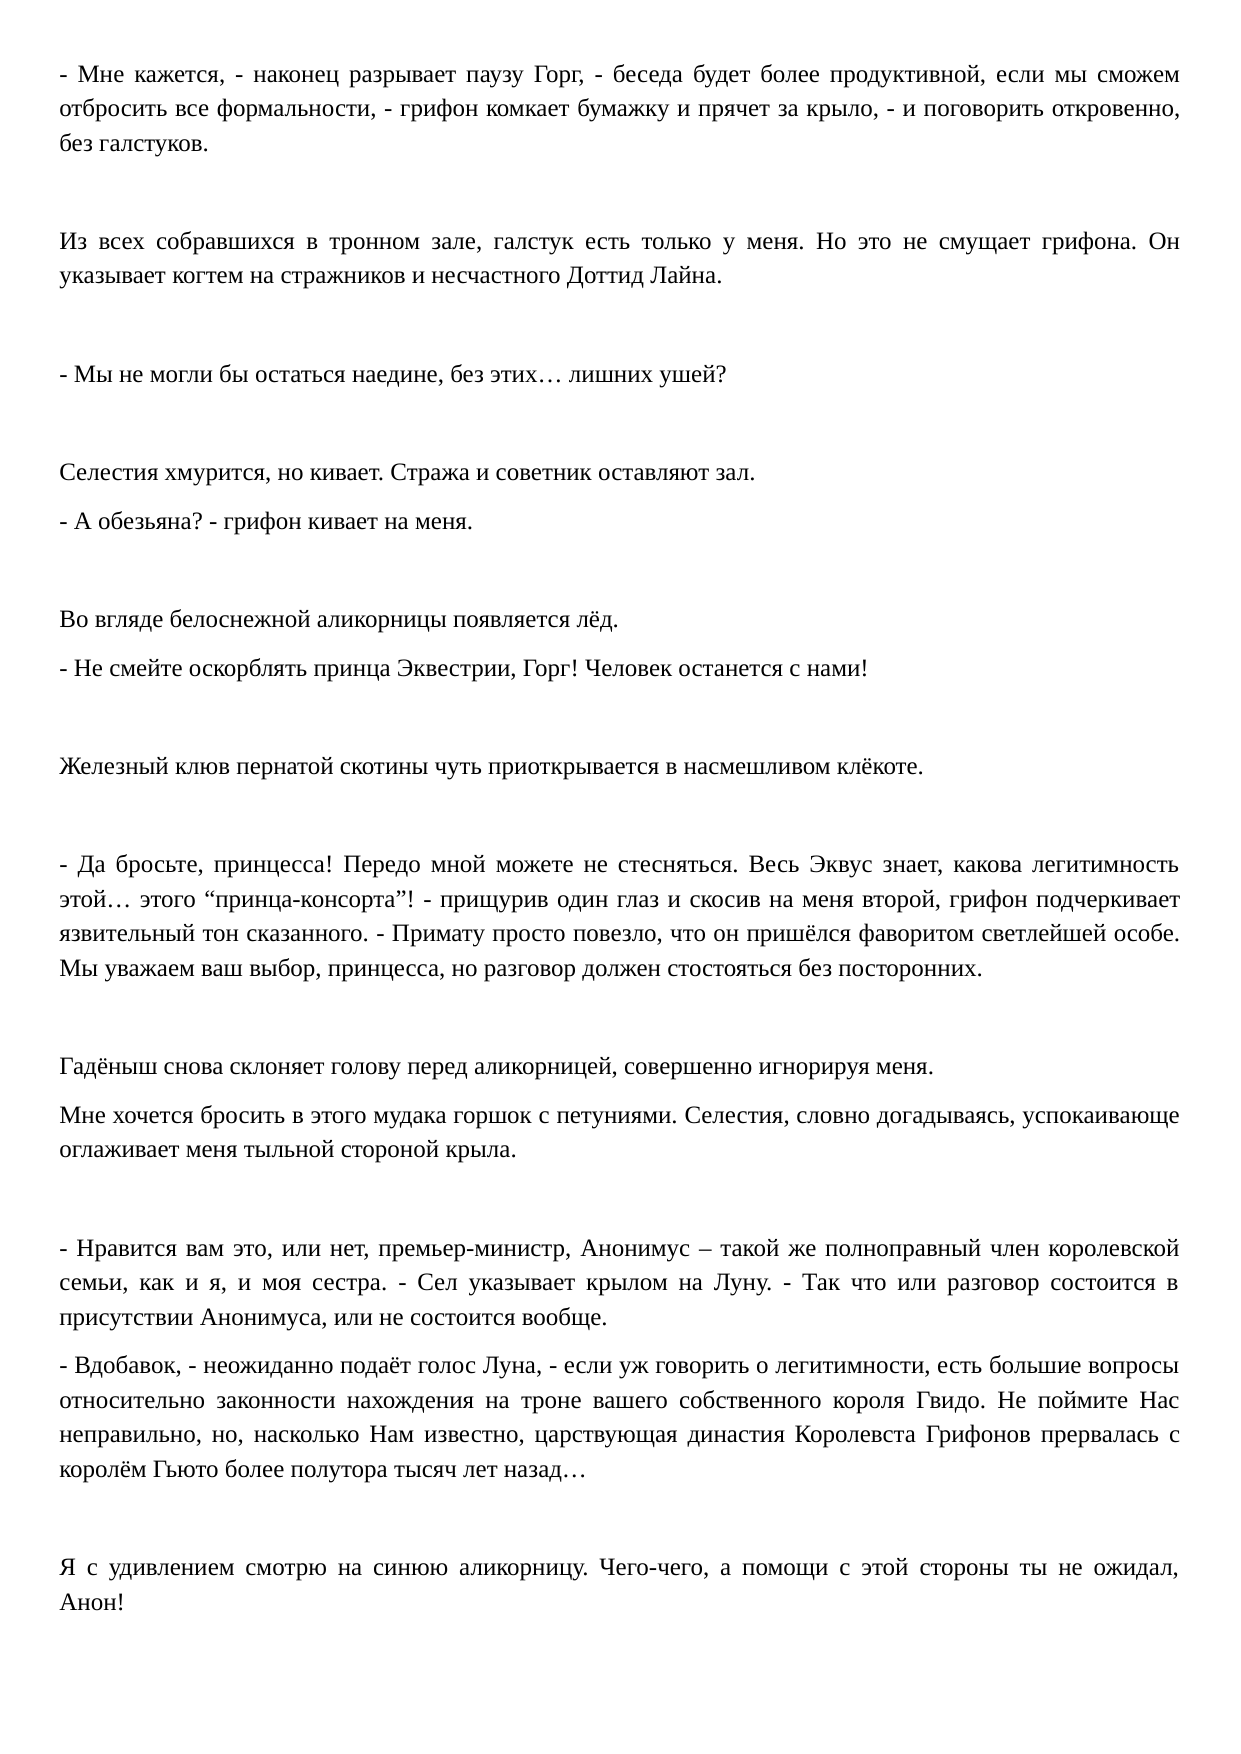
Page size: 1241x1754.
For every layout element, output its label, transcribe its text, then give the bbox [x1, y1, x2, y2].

text Мне хочется бросить в этого мудака горшок с петуниями. Селестия, словно догадываясь, успокаивающе оглаживает меня тыльной стороной крыла. [59, 1100, 1181, 1163]
text - А обезьяна? - грифон кивает на меня. [59, 506, 1181, 535]
text - Мне кажется, - наконец разрывает паузу Горг, - беседа будет более продуктивной, если мы сможем отбросить все формальности, - грифон комкает бумажку и прячет за крыло, - и поговорить откровенно, без галстуков. [59, 59, 1181, 157]
text Гадёныш снова склоняет голову перед аликорницей, совершенно игнорируя меня. [59, 1051, 1181, 1080]
text - Мы не могли бы остаться наедине, без этих… лишних ушей? [59, 359, 1181, 387]
text Железный клюв пернатой скотины чуть приоткрывается в насмешливом клёкоте. [59, 751, 1181, 780]
text - Не смейте оскорблять принца Эквестрии, Горг! Человек останется с нами! [59, 653, 1181, 682]
text Я с удивлением смотрю на синюю аликорницу. Чего-чего, а помощи с этой стороны ты не ожидал, Анон! [59, 1552, 1181, 1615]
text Из всех собравшихся в тронном зале, галстук есть только у меня. Но это не смущает грифона. Он указывает когтем на стражников и несчастного Доттид Лайна. [59, 226, 1181, 289]
text - Нравится вам это, или нет, премьер-министр, Анонимус – такой же полноправный член королевской семьи, как и я, и моя сестра. - Сел указывает крылом на Луну. - Так что или разговор состоится в присутствии Анонимуса, или не состоится вообще. [59, 1233, 1181, 1330]
text Во вгляде белоснежной аликорницы появляется лёд. [59, 604, 1181, 633]
text - Да бросьте, принцесса! Передо мной можете не стесняться. Весь Эквус знает, какова легитимность этой… этого “принца-консорта”! - прищурив один глаз и скосив на меня второй, грифон подчеркивает язвительный тон сказанного. - Примату просто повезло, что он пришёлся фаворитом светлейшей особе. Мы уважаем ваш выбор, принцесса, но разговор должен стостояться без посторонних. [59, 849, 1181, 982]
text - Вдобавок, - неожиданно подаёт голос Луна, - если уж говорить о легитимности, есть большие вопросы относительно законности нахождения на троне вашего собственного короля Гвидо. Не поймите Нас неправильно, но, насколько Нам известно, царствующая династия Королевста Грифонов прервалась с королём Гьюто более полутора тысяч лет назад… [59, 1351, 1181, 1483]
text Селестия хмурится, но кивает. Стража и советник оставляют зал. [59, 457, 1181, 486]
